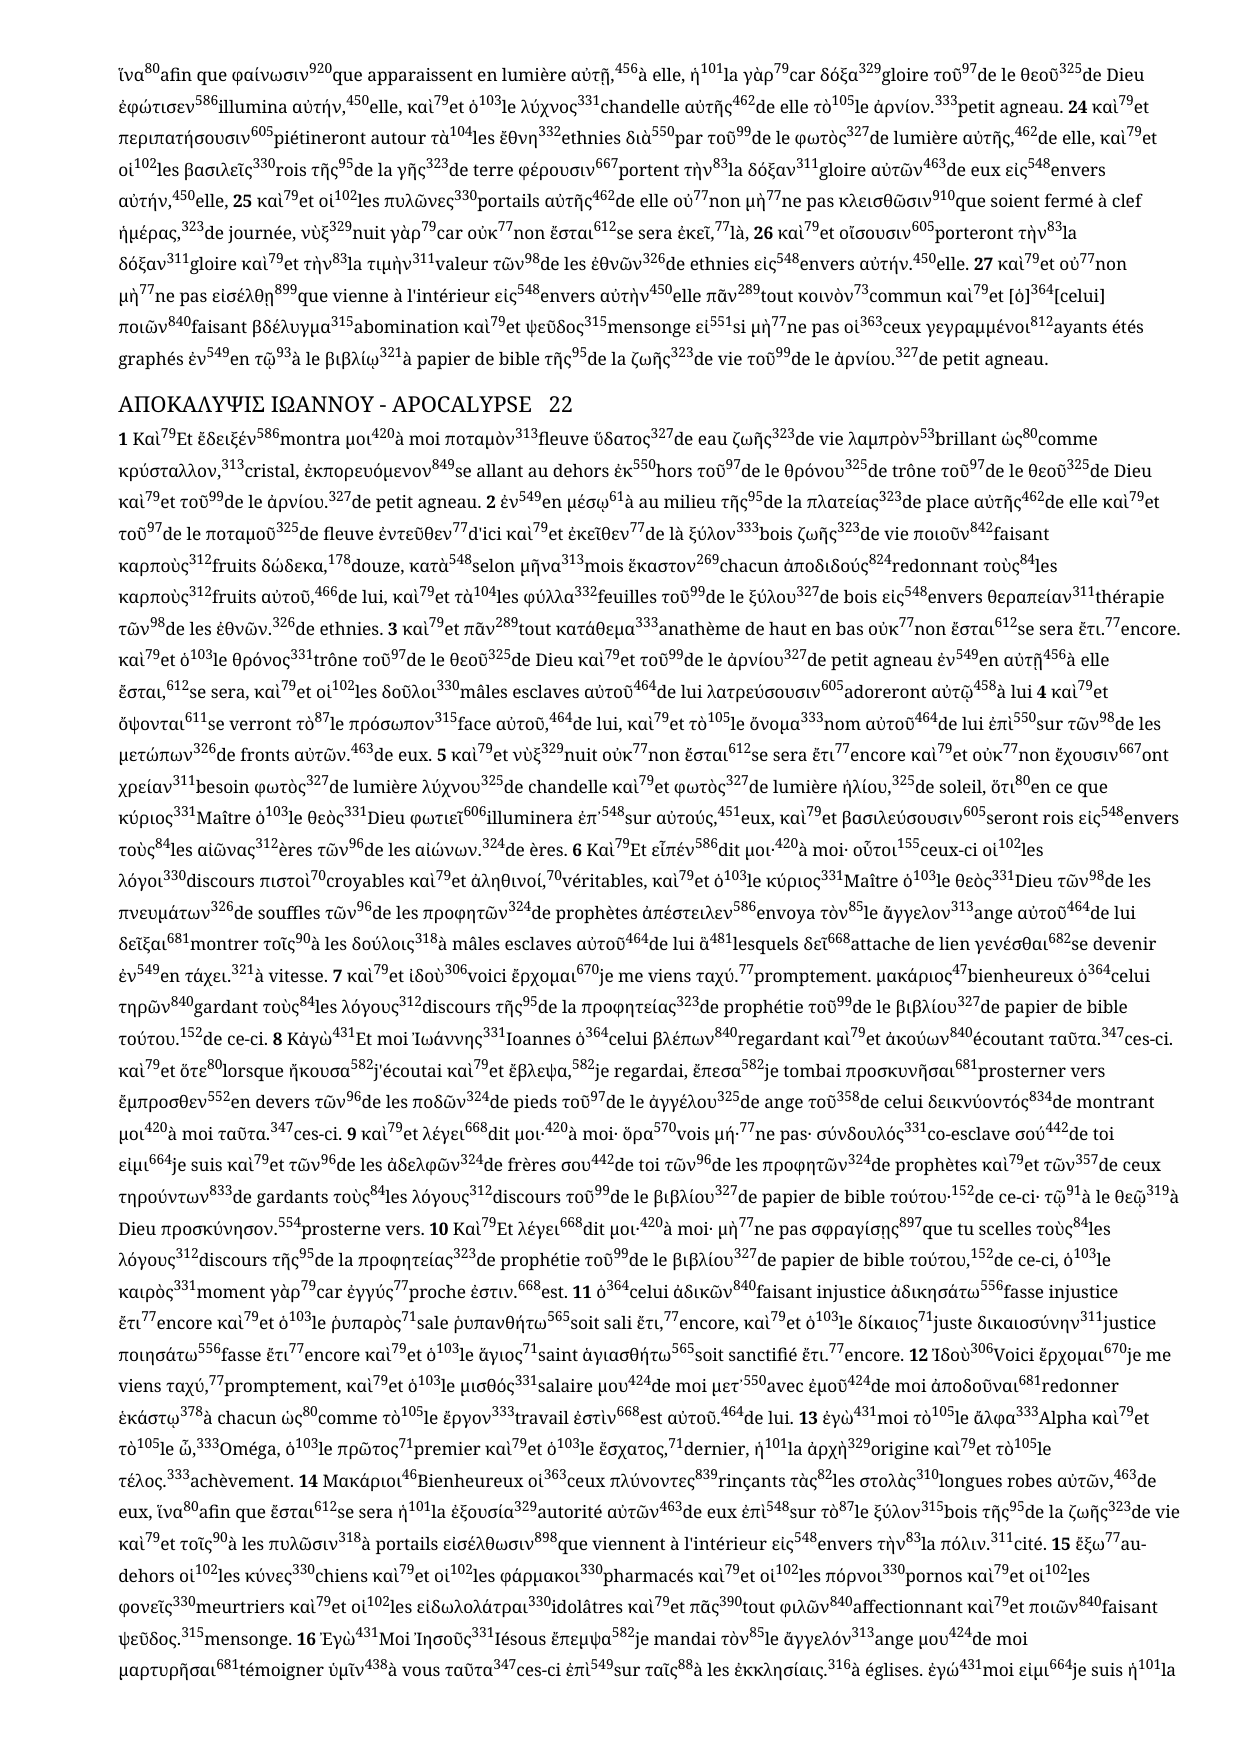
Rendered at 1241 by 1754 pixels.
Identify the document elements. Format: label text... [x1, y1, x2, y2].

text 1 Καὶ79Et εἶδον582je vis οὐρανὸν313ciel καινὸν4nouveau καὶ79et γῆν311terre καινήν.2nouvelle. ὁ103le γὰρ79car πρῶτος213premier οὐρανὸς331ciel καὶ79et ἡ101la πρώτη212première γῆ329terre ἀπῆλθαν585éloignèrent καὶ79et ἡ101la θάλασσα329mer οὐκ77non ἔστιν668est ἔτι.77encore. 2 καὶ79et τὴν83la πόλιν311cité τὴν83la ἁγίαν2sainte Ἰερουσαλὴμ311Ierousalem καινὴν2nouvelle εἶδον582je vis καταβαίνουσαν820descendante ἐκ550hors τοῦ97de le οὐρανοῦ325de ciel ἀπὸ550au loin τοῦ97de le θεοῦ325de Dieu ἡτοιμασμένην794ayante étée préparée ὡς80comme νύμφην311épouse κεκοσμημένην794ayante étée arrangée τῷ91à le ἀνδρὶ319à homme αὐτῆς.462de elle. 3 καὶ79et ἤκουσα582j'écoutai φωνῆς323de voix μεγάλης14de grande ἐκ550hors τοῦ97de le θρόνου325de trône λεγούσης·832de disante· ἰδοὺ306voici ἡ101la σκηνὴ329tente τοῦ97de le θεοῦ325de Dieu μετὰ550avec τῶν96de les ἀνθρώπων,324de êtres humains, καὶ79et σκηνώσει606dressera tente μετ᾽550avec αὐτῶν,463de eux, καὶ79et αὐτοὶ468eux λαοὶ330peuples αὐτοῦ464de lui ἔσονται,611se seront, καὶ79et αὐτὸς542lui-même ὁ103le θεὸς331Dieu μετ᾽550avec αὐτῶν463de eux ἔσται612se sera [αὐτῶν463[de eux θεός],331Dieu], 4 καὶ79et ἐξαλείψει606effacera πᾶν271tout δάκρυον315larme ἐκ550hors τῶν96de les ὀφθαλμῶν324de yeux αὐτῶν,463de eux, καὶ79et ὁ103le θάνατος331trépas οὐκ77non ἔσται612se sera ἔτι77encore οὔτε79ni πένθος333deuil οὔτε79ni κραυγὴ329cri οὔτε79ni πόνος331peine οὐκ77non ἔσται612se sera ἔτι,77encore, [ὅτι]80[en ce que] τὰ104les πρῶτα72premiers ἀπῆλθαν.585éloignèrent. 5 Καὶ79Et εἶπεν586dit ὁ364celui καθήμενος867se étant assis ἐπὶ549sur τῷ91à le θρόνῳ·319à trône· ἰδοὺ306voici καινὰ54nouveaux ποιῶ664je fais πάντα374tous καὶ79et λέγει668dit μοι·420à moi· γράψον,554graphe, ὅτι80en ce que οὗτοι155ceux-ci οἱ102les λόγοι330discours πιστοὶ46croyables καὶ79et ἀληθινοί46véritables εἰσιν.667sont. 6 καὶ79et εἶπέν586dit μοι·420à moi· γέγοναν.641ont devenus. ἐγώ431moi [εἰμι]664[je suis] τὸ105le ἄλφα333Alpha καὶ79et τὸ105le ὦ,333Oméga, ἡ101la ἀρχὴ329origine καὶ79et τὸ105le τέλος.333achèvement. ἐγὼ431moi τῷ352à celui διψῶντι828à ayant soif δώσω602je donnerai ἐκ550hors τῆς95de la πηγῆς323de source τοῦ99de le ὕδατος327de eau τῆς95de la ζωῆς323de vie δωρεάν.77gratuitement. 7 ὁ364celui νικῶν840vainquant κληρονομήσει606héritera ταῦτα347ces-ci καὶ79et ἔσομαι608je me serai αὐτῷ458à lui θεὸς331Dieu καὶ79et αὐτὸς469lui ἔσται612se sera μοι420à moi υἱός.331fils. 8 τοῖς90à les δὲ78cependant δειλοῖς58à timides καὶ79et ἀπίστοις58à incroyants καὶ79et ἐβδελυγμένοις800à ayants étés abominés καὶ79et φονεῦσιν318à meurtriers καὶ79et πόρνοις318à pornos καὶ79et φαρμάκοις318à pharmacés καὶ79et εἰδωλολάτραις318à idolâtres καὶ79et πᾶσιν274à tous τοῖς90à les ψευδέσιν58à menteurs τὸ105le μέρος333part αὐτῶν463de eux ἐν549en τῇ89à la λίμνῃ317à lac τῇ350à celle καιομένῃ878à étante allumée πυρὶ321à feu καὶ79et θείῳ,321à soufre, ὅ500lequel ἐστιν668est ὁ103le θάνατος331trépas ὁ103le δεύτερος.213deuxième. 9 Καὶ79Et ἦλθεν586vint εἷς71un ἐκ550hors τῶν96de les ἑπτὰ190de sept ἀγγέλων324de anges τῶν357de ceux ἐχόντων833de ayants τὰς82les ἑπτὰ176sept φιάλας310phiales τῶν355de celles γεμόντων831de étantes pleines τῶν94de les ἑπτὰ188de sept πληγῶν322de coups τῶν94de les ἐσχάτων208de dernières καὶ79et ἐλάλησεν586bavarda μετ᾽550avec ἐμοῦ424de moi λέγων·840disant· δεῦρο,77viens ici, δείξω602je montrerai σοι439à toi τὴν83la νύμφην311épouse τὴν83la γυναῖκα311femme τοῦ99de le ἀρνίου.327de petit agneau. 10 καὶ79et ἀπήνεγκέν586porta au loin με417moi ἐν549en πνεύματι321à souffle ἐπὶ548sur ὄρος315montagne μέγα6grand καὶ79et ὑψηλόν,6haut, καὶ79et ἔδειξέν586montra μοι420à moi τὴν83la πόλιν311cité τὴν83la ἁγίαν2sainte Ἰερουσαλὴμ311Ierousalem καταβαίνουσαν820descendante ἐκ550hors τοῦ97de le οὐρανοῦ325de ciel ἀπὸ550au loin τοῦ97de le θεοῦ325de Dieu 11 ἔχουσαν820ayante τὴν83la δόξαν311gloire τοῦ97de le θεοῦ,325de Dieu, ὁ103le φωστὴρ331luminaire αὐτῆς462de elle ὅμοιος47semblable λίθῳ319à pierre τιμιωτάτῳ10à très précieux ὡς80comme λίθῳ319à pierre ἰάσπιδι317à iaspe κρυσταλλίζοντι.828à cristallisant. 12 ἔχουσα838ayante τεῖχος315muraille μέγα6grand καὶ79et ὑψηλόν,6haut, ἔχουσα838ayante πυλῶνας312portails δώδεκα178douze καὶ79et ἐπὶ549sur τοῖς90à les πυλῶσιν318à portails ἀγγέλους312anges δώδεκα178douze καὶ79et ὀνόματα314noms ἐπιγεγραμμένα,797ayants étés épigraphés, ἅ499lesquels ἐστιν668est [τὰ86[les ὀνόματα]332noms] τῶν94de les δώδεκα188de douze φυλῶν322de tribus υἱῶν324de fils Ἰσραήλ·325de Israël· 13 ἀπὸ550au loin ἀνατολῆς323de levant πυλῶνες330portails τρεῖς196trois καὶ79et ἀπὸ550au loin βορρᾶ325de nord πυλῶνες330portails τρεῖς196trois καὶ79et ἀπὸ550au loin νότου325de sud πυλῶνες330portails τρεῖς196trois καὶ79et ἀπὸ550au loin δυσμῶν322de couchants πυλῶνες330portails τρεῖς.196trois. 14 καὶ79et τὸ105le τεῖχος333muraille τῆς95de la πόλεως323de cité ἔχων840ayant θεμελίους312fondements δώδεκα178douze καὶ79et ἐπ᾽550sur αὐτῶν463de eux δώδεκα180douze ὀνόματα314noms τῶν96de les δώδεκα190de douze ἀποστόλων324de envoyés τοῦ99de le ἀρνίου.327de petit agneau. 15 Καὶ79Et ὁ364celui λαλῶν840bavardant μετ᾽550avec ἐμοῦ424de moi εἶχεν625avait μέτρον315mesure κάλαμον313calame χρυσοῦν,4d'or, ἵνα80afin que μετρήσῃ899que mesure τὴν83la πόλιν311cité καὶ79et τοὺς84les πυλῶνας312portails αὐτῆς462de elle καὶ79et τὸ87le τεῖχος315muraille αὐτῆς.462de elle. 16 καὶ79et ἡ101la πόλις329cité τετράγωνος45quadrangulaire κεῖται674se couche καὶ79et τὸ105le μῆκος333longueur αὐτῆς462de elle ὅσον303autant lequel [καὶ]79[et] τὸ105le πλάτος.333largeur. καὶ79et ἐμέτρησεν586mesura τὴν83la πόλιν311cité τῷ91à le καλάμῳ319à calame ἐπὶ550sur σταδίων326de stades δώδεκα192de douze χιλιάδων,322de milliers, τὸ105le μῆκος333longueur καὶ79et τὸ105le πλάτος333largeur καὶ79et τὸ105le ὕψος333hauteur αὐτῆς462de elle ἴσα48égaux ἐστίν.668est. 17 καὶ79et ἐμέτρησεν586mesura τὸ87le τεῖχος315muraille αὐτῆς462de elle ἑκατὸν190de cent τεσσεράκοντα190de quarante τεσσάρων190de quatre πηχῶν324de coudées μέτρον315mesure ἀνθρώπου,325de être humain, ὅ500lequel ἐστιν668est ἀγγέλου.325de ange. 18 καὶ79et ἡ101la ἐνδώμησις329structure interne τοῦ99de le τείχους327de muraille αὐτῆς462de elle ἴασπις329iaspe καὶ79et ἡ101la πόλις329cité χρυσίον333objet d'or καθαρὸν24pur ὅμοιον49semblable ὑάλῳ319à verre καθαρῷ.10à pur. 19 οἱ102les θεμέλιοι330fondements τοῦ99de le τείχους327de muraille τῆς95de la πόλεως323de cité παντὶ275à tout λίθῳ319à pierre τιμίῳ10à de valeur κεκοσμημένοι·812ayants étés arrangés· ὁ103le θεμέλιος331fondement ὁ103le πρῶτος71premier ἴασπις,329iaspe, ὁ103le δεύτερος71deuxième σάπφειρος,329saphir, ὁ103le τρίτος71troisième χαλκηδών,331calcédoine, ὁ103le τέταρτος71quatrième σμάραγδος,331émeraude, 20 ὁ103le πέμπτος71cinquième σαρδόνυξ,331sardonyx, ὁ103le ἕκτος71sixième σάρδιον,333sardoine, ὁ103le ἕβδομος71septième χρυσόλιθος,331chrysolithe, ὁ103le ὄγδοος71huitième βήρυλλος,331béryl, ὁ103le ἔνατος71neuvième τοπάζιον,333topaze, ὁ103le δέκατος71dixième χρυσόπρασος,331chrysoprase, ὁ103le ἑνδέκατος71onzième ὑάκινθος,331hyacinthe, ὁ103le δωδέκατος71douzième ἀμέθυστος,331améthyste, 21 καὶ79et οἱ102les δώδεκα196douze πυλῶνες330portails δώδεκα196douze μαργαρῖται,330perles, ἀνὰ77de bas en haut εἷς71un ἕκαστος287chacun τῶν96de les πυλώνων324de portails ἦν625était ἐξ550hors ἑνὸς191de un μαργαρίτου.325de perle. καὶ79et ἡ101la πλατεῖα329place τῆς95de la πόλεως323de cité χρυσίον333objet d'or καθαρὸν24pur ὡς80comme ὕαλος331verre διαυγής.22transparent. 22 Καὶ79Et ναὸν313temple οὐκ77non εἶδον582je vis ἐν549en αὐτῇ,456à elle, ὁ103le γὰρ79car κύριος331Maître ὁ103le θεὸς331Dieu ὁ103le παντοκράτωρ331Pantocrator ναὸς331temple αὐτῆς462de elle ἐστιν668est καὶ79et τὸ105le ἀρνίον.333petit agneau. 23 καὶ79et ἡ101la πόλις329cité οὐ77non χρείαν311besoin ἔχει668a τοῦ97de le ἡλίου325de soleil οὐδὲ79non cependant τῆς95de la σελήνης323de lune ἵνα80afin que φαίνωσιν920que apparaissent en lumière αὐτῇ,456à elle, ἡ101la γὰρ79car δόξα329gloire τοῦ97de le θεοῦ325de Dieu ἐφώτισεν586illumina αὐτήν,450elle, καὶ79et ὁ103le λύχνος331chandelle αὐτῆς462de elle τὸ105le ἀρνίον.333petit agneau. 24 καὶ79et περιπατήσουσιν605piétineront autour τὰ104les ἔθνη332ethnies διὰ550par τοῦ99de le φωτὸς327de lumière αὐτῆς,462de elle, καὶ79et οἱ102les βασιλεῖς330rois τῆς95de la γῆς323de terre φέρουσιν667portent τὴν83la δόξαν311gloire αὐτῶν463de eux εἰς548envers αὐτήν,450elle, 25 καὶ79et οἱ102les πυλῶνες330portails αὐτῆς462de elle οὐ77non μὴ77ne pas κλεισθῶσιν910que soient fermé à clef ἡμέρας,323de journée, νὺξ329nuit γὰρ79car οὐκ77non ἔσται612se sera ἐκεῖ,77là, 26 καὶ79et οἴσουσιν605porteront τὴν83la δόξαν311gloire καὶ79et τὴν83la τιμὴν311valeur τῶν98de les ἐθνῶν326de ethnies εἰς548envers αὐτήν.450elle. 27 καὶ79et οὐ77non μὴ77ne pas εἰσέλθῃ899que vienne à l'intérieur εἰς548envers αὐτὴν450elle πᾶν289tout κοινὸν73commun καὶ79et [ὁ]364[celui] ποιῶν840faisant βδέλυγμα315abomination καὶ79et ψεῦδος315mensonge εἰ551si μὴ77ne pas οἱ363ceux γεγραμμένοι812ayants étés graphés ἐν549en τῷ93à le βιβλίῳ321à papier de bible τῆς95de la ζωῆς323de vie τοῦ99de le ἀρνίου.327de petit agneau. [118, 59, 1181, 371]
text 1 Καὶ79Et ἔδειξέν586montra μοι420à moi ποταμὸν313fleuve ὕδατος327de eau ζωῆς323de vie λαμπρὸν53brillant ὡς80comme κρύσταλλον,313cristal, ἐκπορευόμενον849se allant au dehors ἐκ550hors τοῦ97de le θρόνου325de trône τοῦ97de le θεοῦ325de Dieu καὶ79et τοῦ99de le ἀρνίου.327de petit agneau. 2 ἐν549en μέσῳ61à au milieu τῆς95de la πλατείας323de place αὐτῆς462de elle καὶ79et τοῦ97de le ποταμοῦ325de fleuve ἐντεῦθεν77d'ici καὶ79et ἐκεῖθεν77de là ξύλον333bois ζωῆς323de vie ποιοῦν842faisant καρποὺς312fruits δώδεκα,178douze, κατὰ548selon μῆνα313mois ἕκαστον269chacun ἀποδιδούς824redonnant τοὺς84les καρποὺς312fruits αὐτοῦ,466de lui, καὶ79et τὰ104les φύλλα332feuilles τοῦ99de le ξύλου327de bois εἰς548envers θεραπείαν311thérapie τῶν98de les ἐθνῶν.326de ethnies. 3 καὶ79et πᾶν289tout κατάθεμα333anathème de haut en bas οὐκ77non ἔσται612se sera ἔτι.77encore. καὶ79et ὁ103le θρόνος331trône τοῦ97de le θεοῦ325de Dieu καὶ79et τοῦ99de le ἀρνίου327de petit agneau ἐν549en αὐτῇ456à elle ἔσται,612se sera, καὶ79et οἱ102les δοῦλοι330mâles esclaves αὐτοῦ464de lui λατρεύσουσιν605adoreront αὐτῷ458à lui 4 καὶ79et ὄψονται611se verront τὸ87le πρόσωπον315face αὐτοῦ,464de lui, καὶ79et τὸ105le ὄνομα333nom αὐτοῦ464de lui ἐπὶ550sur τῶν98de les μετώπων326de fronts αὐτῶν.463de eux. 5 καὶ79et νὺξ329nuit οὐκ77non ἔσται612se sera ἔτι77encore καὶ79et οὐκ77non ἔχουσιν667ont χρείαν311besoin φωτὸς327de lumière λύχνου325de chandelle καὶ79et φωτὸς327de lumière ἡλίου,325de soleil, ὅτι80en ce que κύριος331Maître ὁ103le θεὸς331Dieu φωτιεῖ606illuminera ἐπ᾽548sur αὐτούς,451eux, καὶ79et βασιλεύσουσιν605seront rois εἰς548envers τοὺς84les αἰῶνας312ères τῶν96de les αἰώνων.324de ères. 6 Καὶ79Et εἶπέν586dit μοι·420à moi· οὗτοι155ceux-ci οἱ102les λόγοι330discours πιστοὶ70croyables καὶ79et ἀληθινοί,70véritables, καὶ79et ὁ103le κύριος331Maître ὁ103le θεὸς331Dieu τῶν98de les πνευμάτων326de souffles τῶν96de les προφητῶν324de prophètes ἀπέστειλεν586envoya τὸν85le ἄγγελον313ange αὐτοῦ464de lui δεῖξαι681montrer τοῖς90à les δούλοις318à mâles esclaves αὐτοῦ464de lui ἃ481lesquels δεῖ668attache de lien γενέσθαι682se devenir ἐν549en τάχει.321à vitesse. 7 καὶ79et ἰδοὺ306voici ἔρχομαι670je me viens ταχύ.77promptement. μακάριος47bienheureux ὁ364celui τηρῶν840gardant τοὺς84les λόγους312discours τῆς95de la προφητείας323de prophétie τοῦ99de le βιβλίου327de papier de bible τούτου.152de ce-ci. 8 Κἀγὼ431Et moi Ἰωάννης331Ioannes ὁ364celui βλέπων840regardant καὶ79et ἀκούων840écoutant ταῦτα.347ces-ci. καὶ79et ὅτε80lorsque ἤκουσα582j'écoutai καὶ79et ἔβλεψα,582je regardai, ἔπεσα582je tombai προσκυνῆσαι681prosterner vers ἔμπροσθεν552en devers τῶν96de les ποδῶν324de pieds τοῦ97de le ἀγγέλου325de ange τοῦ358de celui δεικνύοντός834de montrant μοι420à moi ταῦτα.347ces-ci. 9 καὶ79et λέγει668dit μοι·420à moi· ὅρα570vois μή·77ne pas· σύνδουλός331co-esclave σού442de toi εἰμι664je suis καὶ79et τῶν96de les ἀδελφῶν324de frères σου442de toi τῶν96de les προφητῶν324de prophètes καὶ79et τῶν357de ceux τηρούντων833de gardants τοὺς84les λόγους312discours τοῦ99de le βιβλίου327de papier de bible τούτου·152de ce-ci· τῷ91à le θεῷ319à Dieu προσκύνησον.554prosterne vers. 10 Καὶ79Et λέγει668dit μοι·420à moi· μὴ77ne pas σφραγίσῃς897que tu scelles τοὺς84les λόγους312discours τῆς95de la προφητείας323de prophétie τοῦ99de le βιβλίου327de papier de bible τούτου,152de ce-ci, ὁ103le καιρὸς331moment γὰρ79car ἐγγύς77proche ἐστιν.668est. 11 ὁ364celui ἀδικῶν840faisant injustice ἀδικησάτω556fasse injustice ἔτι77encore καὶ79et ὁ103le ῥυπαρὸς71sale ῥυπανθήτω565soit sali ἔτι,77encore, καὶ79et ὁ103le δίκαιος71juste δικαιοσύνην311justice ποιησάτω556fasse ἔτι77encore καὶ79et ὁ103le ἅγιος71saint ἁγιασθήτω565soit sanctifié ἔτι.77encore. 12 Ἰδοὺ306Voici ἔρχομαι670je me viens ταχύ,77promptement, καὶ79et ὁ103le μισθός331salaire μου424de moi μετ᾽550avec ἐμοῦ424de moi ἀποδοῦναι681redonner ἑκάστῳ378à chacun ὡς80comme τὸ105le ἔργον333travail ἐστὶν668est αὐτοῦ.464de lui. 13 ἐγὼ431moi τὸ105le ἄλφα333Alpha καὶ79et τὸ105le ὦ,333Oméga, ὁ103le πρῶτος71premier καὶ79et ὁ103le ἔσχατος,71dernier, ἡ101la ἀρχὴ329origine καὶ79et τὸ105le τέλος.333achèvement. 14 Μακάριοι46Bienheureux οἱ363ceux πλύνοντες839rinçants τὰς82les στολὰς310longues robes αὐτῶν,463de eux, ἵνα80afin que ἔσται612se sera ἡ101la ἐξουσία329autorité αὐτῶν463de eux ἐπὶ548sur τὸ87le ξύλον315bois τῆς95de la ζωῆς323de vie καὶ79et τοῖς90à les πυλῶσιν318à portails εἰσέλθωσιν898que viennent à l'intérieur εἰς548envers τὴν83la πόλιν.311cité. 15 ἔξω77au-dehors οἱ102les κύνες330chiens καὶ79et οἱ102les φάρμακοι330pharmacés καὶ79et οἱ102les πόρνοι330pornos καὶ79et οἱ102les φονεῖς330meurtriers καὶ79et οἱ102les εἰδωλολάτραι330idolâtres καὶ79et πᾶς390tout φιλῶν840affectionnant καὶ79et ποιῶν840faisant ψεῦδος.315mensonge. 16 Ἐγὼ431Moi Ἰησοῦς331Iésous ἔπεμψα582je mandai τὸν85le ἄγγελόν313ange μου424de moi μαρτυρῆσαι681témoigner ὑμῖν438à vous ταῦτα347ces-ci ἐπὶ549sur ταῖς88à les ἐκκλησίαις.316à églises. ἐγώ431moi εἰμι664je suis ἡ101la ῥίζα329racine καὶ79et τὸ105le γένος333genre Δαυίδ,325de Dauid, ὁ103le ἀστὴρ331étoile ὁ103le λαμπρὸς22brillant ὁ103le πρωϊνός.22matinal. 17 Καὶ79Et τὸ105le πνεῦμα333souffle καὶ79et ἡ101la νύμφη329épouse λέγουσιν·667disent· ἔρχου.574te viens. καὶ79et ὁ364celui ἀκούων840écoutant εἰπάτω·556dise· ἔρχου.574te viens. καὶ79et ὁ364celui διψῶν840ayant soif ἐρχέσθω,576se vienne, ὁ364celui θέλων840voulant λαβέτω556prenne ὕδωρ315eau ζωῆς323de vie δωρεάν.77gratuitement. 18 Μαρτυρῶ664Je témoigne ἐγὼ431moi παντὶ378à tout τῷ352à celui ἀκούοντι828à écoutant τοὺς84les λόγους312discours τῆς95de la προφητείας323de prophétie τοῦ99de le βιβλίου327de papier de bible τούτου·152de ce-ci· ἐάν80si le cas échéant τις390un quelconque ἐπιθῇ899que surpose ἐπ᾽548sur αὐτά,453eux, ἐπιθήσει606surposera ὁ103le θεὸς331Dieu ἐπ᾽548sur αὐτὸν452lui τὰς82les πληγὰς310coups τὰς343celles γεγραμμένας793ayantes étées graphées ἐν549en τῷ93à le βιβλίῳ321à papier de bible τούτῳ,146à ce-ci, 19 καὶ79et ἐάν80si le cas échéant τις390un quelconque ἀφέλῃ899que saisisse au loin ἀπὸ550au loin τῶν96de les λόγων324de discours τοῦ99de le βιβλίου327de papier de bible τῆς95de la προφητείας323de prophétie ταύτης,148de celle-ci, ἀφελεῖ606saisira au loin ὁ103le θεὸς331Dieu τὸ87le μέρος315part αὐτοῦ464de lui ἀπὸ550au loin τοῦ99de le ξύλου327de bois τῆς95de la ζωῆς323de vie καὶ79et ἐκ550hors τῆς95de la πόλεως323de cité τῆς95de la ἁγίας14de sainte τῶν359de ces γεγραμμένων808de ayants étés graphés ἐν549en τῷ93à le βιβλίῳ321à papier de bible τούτῳ.146à ce-ci. 20 Λέγει668Dit ὁ364celui μαρτυρῶν840témoignant ταῦτα·347ces-ci· ναί,304oui, ἔρχομαι670je me viens ταχύ.77promptement. Ἀμήν,304Amen, ἔρχου574te viens κύριε337Maître Ἰησοῦ.337Iésous. 21 Ἡ101La χάρις329grâce τοῦ97de le κυρίου325de Maître Ἰησοῦ325de Iésous μετὰ550avec πάντων.280de tous. [118, 423, 1181, 1682]
text ΑΠΟΚΑΛΥΨΙΣ ΙΩΑΝΝΟΥ - APOCALYPSE 22 [118, 389, 1181, 419]
